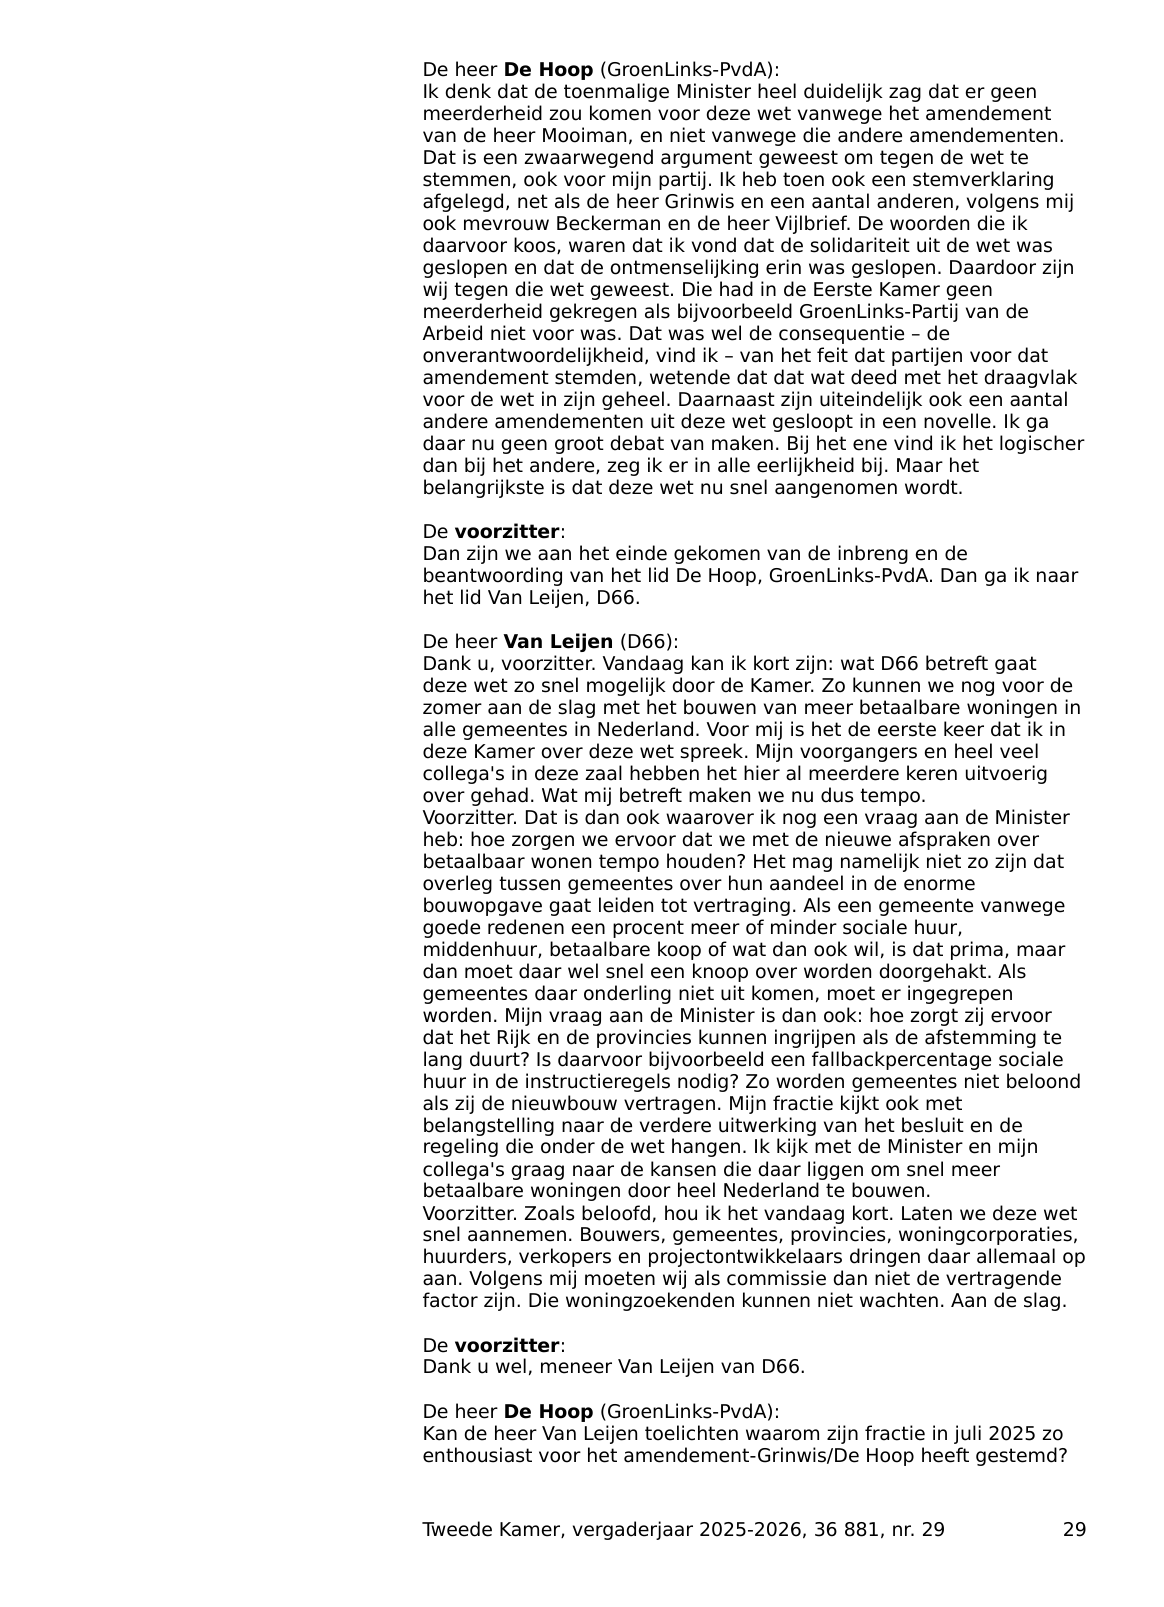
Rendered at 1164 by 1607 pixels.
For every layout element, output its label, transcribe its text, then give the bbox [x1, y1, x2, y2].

text De heer Van Leijen (D66): [422, 631, 1087, 653]
text Dank u, voorzitter. Vandaag kan ik kort zijn: wat D66 betreft gaat deze wet zo snel mogelijk door de Kamer. Zo kunnen we nog voor de zomer aan de slag met het bouwen van meer betaalbare woningen in alle gemeentes in Nederland. Voor mij is het de eerste keer dat ik in deze Kamer over deze wet spreek. Mijn voorgangers en heel veel collega's in deze zaal hebben het hier al meerdere keren uitvoerig over gehad. Wat mij betreft maken we nu dus tempo. [422, 653, 1087, 807]
text Ik denk dat de toenmalige Minister heel duidelijk zag dat er geen meerderheid zou komen voor deze wet vanwege het amendement van de heer Mooiman, en niet vanwege die andere amendementen. Dat is een zwaarwegend argument geweest om tegen de wet te stemmen, ook voor mijn partij. Ik heb toen ook een stemverklaring afgelegd, net als de heer Grinwis en een aantal anderen, volgens mij ook mevrouw Beckerman en de heer Vijlbrief. De woorden die ik daarvoor koos, waren dat ik vond dat de solidariteit uit de wet was geslopen en dat de ontmenselijking erin was geslopen. Daardoor zijn wij tegen die wet geweest. Die had in de Eerste Kamer geen meerderheid gekregen als bijvoorbeeld GroenLinks-Partij van de Arbeid niet voor was. Dat was wel de consequentie – de onverantwoordelijkheid, vind ik – van het feit dat partijen voor dat amendement stemden, wetende dat dat wat deed met het draagvlak voor de wet in zijn geheel. Daarnaast zijn uiteindelijk ook een aantal andere amendementen uit deze wet gesloopt in een novelle. Ik ga daar nu geen groot debat van maken. Bij het ene vind ik het logischer dan bij het andere, zeg ik er in alle eerlijkheid bij. Maar het belangrijkste is dat deze wet nu snel aangenomen wordt. [422, 81, 1087, 499]
text Dank u wel, meneer Van Leijen van D66. [422, 1356, 1087, 1378]
text De heer De Hoop (GroenLinks-PvdA): [422, 59, 1087, 81]
text Voorzitter. Dat is dan ook waarover ik nog een vraag aan de Minister heb: hoe zorgen we ervoor dat we met de nieuwe afspraken over betaalbaar wonen tempo houden? Het mag namelijk niet zo zijn dat overleg tussen gemeentes over hun aandeel in de enorme bouwopgave gaat leiden tot vertraging. Als een gemeente vanwege goede redenen een procent meer of minder sociale huur, middenhuur, betaalbare koop of wat dan ook wil, is dat prima, maar dan moet daar wel snel een knoop over worden doorgehakt. Als gemeentes daar onderling niet uit komen, moet er ingegrepen worden. Mijn vraag aan de Minister is dan ook: hoe zorgt zij ervoor dat het Rijk en de provincies kunnen ingrijpen als de afstemming te lang duurt? Is daarvoor bijvoorbeeld een fallbackpercentage sociale huur in de instructieregels nodig? Zo worden gemeentes niet beloond als zij de nieuwbouw vertragen. Mijn fractie kijkt ook met belangstelling naar de verdere uitwerking van het besluit en de regeling die onder de wet hangen. Ik kijk met de Minister en mijn collega's graag naar de kansen die daar liggen om snel meer betaalbare woningen door heel Nederland te bouwen. [422, 807, 1087, 1202]
text Dan zijn we aan het einde gekomen van de inbreng en de beantwoording van het lid De Hoop, GroenLinks-PvdA. Dan ga ik naar het lid Van Leijen, D66. [422, 543, 1087, 609]
text Kan de heer Van Leijen toelichten waarom zijn fractie in juli 2025 zo enthousiast voor het amendement-Grinwis/De Hoop heeft gestemd? [422, 1423, 1087, 1467]
text De voorzitter: [422, 521, 1087, 543]
text De voorzitter: [422, 1334, 1087, 1356]
text De heer De Hoop (GroenLinks-PvdA): [422, 1401, 1087, 1423]
text Voorzitter. Zoals beloofd, hou ik het vandaag kort. Laten we deze wet snel aannemen. Bouwers, gemeentes, provincies, woningcorporaties, huurders, verkopers en projectontwikkelaars dringen daar allemaal op aan. Volgens mij moeten wij als commissie dan niet de vertragende factor zijn. Die woningzoekenden kunnen niet wachten. Aan de slag. [422, 1202, 1087, 1312]
